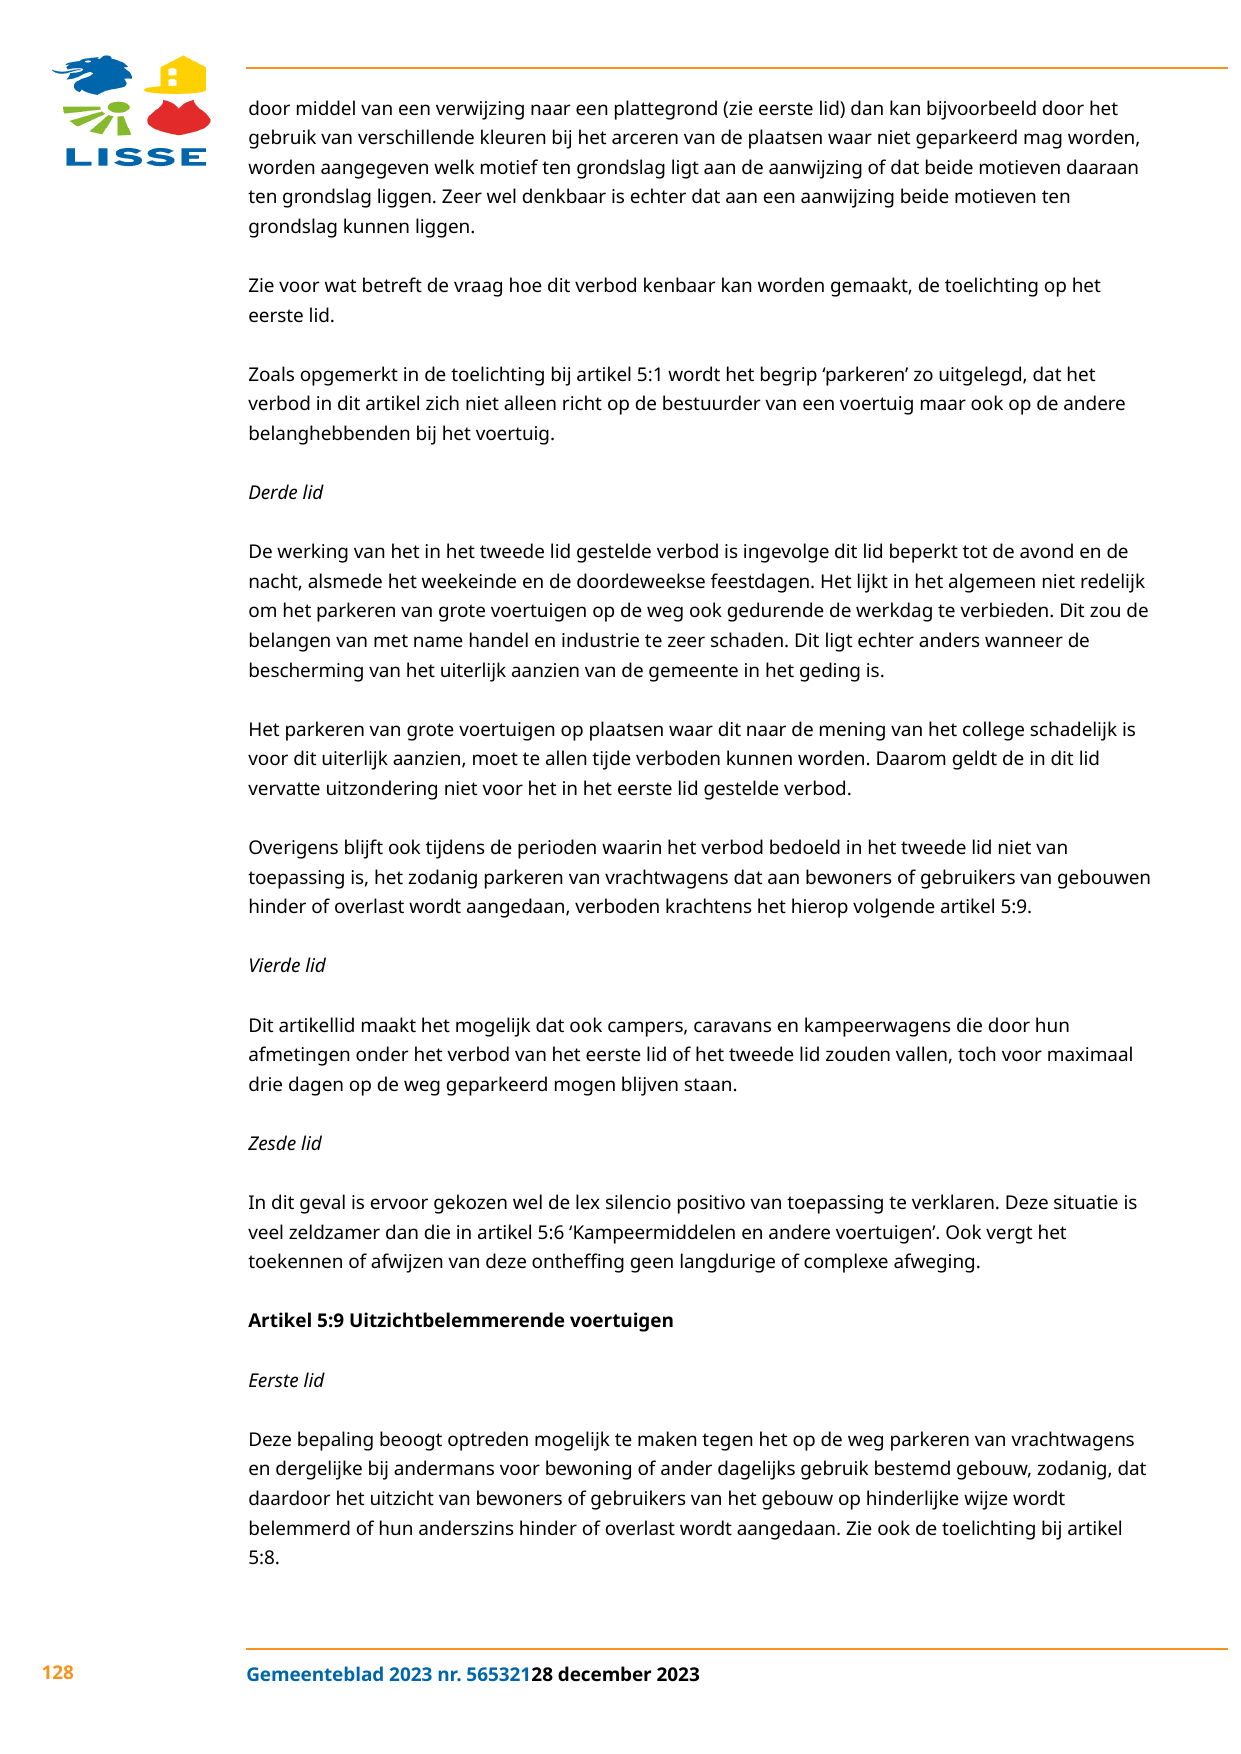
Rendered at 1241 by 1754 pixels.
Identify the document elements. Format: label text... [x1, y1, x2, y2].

text Artikel 5:9 Uitzichtbelemmerende voertuigen [248, 1308, 1152, 1333]
text De werking van het in het tweede lid gestelde verbod is ingevolge dit lid beperkt tot de avond en de nacht, alsmede het weekeinde en de doordeweekse feestdagen. Het lijkt in het algemeen niet redelijk om het parkeren van grote voertuigen op de weg ook gedurende de werkdag te verbieden. Dit zou de belangen van met name handel en industrie te zeer schaden. Dit ligt echter anders wanneer de bescherming van het uiterlijk aanzien van de gemeente in het geding is. [248, 538, 1152, 683]
text Vierde lid [248, 953, 1152, 978]
text Deze bepaling beoogt optreden mogelijk te maken tegen het op de weg parkeren van vrachtwagens en dergelijke bij andermans voor bewoning of ander dagelijks gebruik bestemd gebouw, zodanig, dat daardoor het uitzicht van bewoners of gebruikers van het gebouw op hinderlijke wijze wordt belemmerd of hun anderszins hinder of overlast wordt aangedaan. Zie ook de toelichting bij artikel 5:8. [248, 1426, 1152, 1570]
text door middel van een verwijzing naar een plattegrond (zie eerste lid) dan kan bijvoorbeeld door het gebruik van verschillende kleuren bij het arceren van de plaatsen waar niet geparkeerd mag worden, worden aangegeven welk motief ten grondslag ligt aan de aanwijzing of dat beide motieven daaraan ten grondslag liggen. Zeer wel denkbaar is echter dat aan een aanwijzing beide motieven ten grondslag kunnen liggen. [248, 95, 1152, 239]
text Zoals opgemerkt in de toelichting bij artikel 5:1 wordt het begrip ‘parkeren’ zo uitgelegd, dat het verbod in dit artikel zich niet alleen richt op de bestuurder van een voertuig maar ook op de andere belanghebbenden bij het voertuig. [248, 361, 1152, 446]
picture [41, 47, 231, 172]
text In dit geval is ervoor gekozen wel de lex silencio positivo van toepassing te verklaren. Deze situatie is veel zeldzamer dan die in artikel 5:6 ‘Kampeermiddelen en andere voertuigen’. Ook vergt het toekennen of afwijzen van deze ontheffing geen langdurige of complexe afweging. [248, 1189, 1152, 1274]
text Dit artikellid maakt het mogelijk dat ook campers, caravans en kampeerwagens die door hun afmetingen onder het verbod van het eerste lid of het tweede lid zouden vallen, toch voor maximaal drie dagen op de weg geparkeerd mogen blijven staan. [248, 1012, 1152, 1097]
text Zie voor wat betreft de vraag hoe dit verbod kenbaar kan worden gemaakt, de toelichting op het eerste lid. [248, 272, 1152, 328]
text Het parkeren van grote voertuigen op plaatsen waar dit naar de mening van het college schadelijk is voor dit uiterlijk aanzien, moet te allen tijde verboden kunnen worden. Daarom geldt de in dit lid vervatte uitzondering niet voor het in het eerste lid gestelde verbod. [248, 716, 1152, 801]
text Eerste lid [248, 1367, 1152, 1393]
text Zesde lid [248, 1130, 1152, 1156]
text Overigens blijft ook tijdens de perioden waarin het verbod bedoeld in het tweede lid niet van toepassing is, het zodanig parkeren van vrachtwagens dat aan bewoners of gebruikers van gebouwen hinder of overlast wordt aangedaan, verboden krachtens het hierop volgende artikel 5:9. [248, 834, 1152, 919]
text Derde lid [248, 479, 1152, 505]
